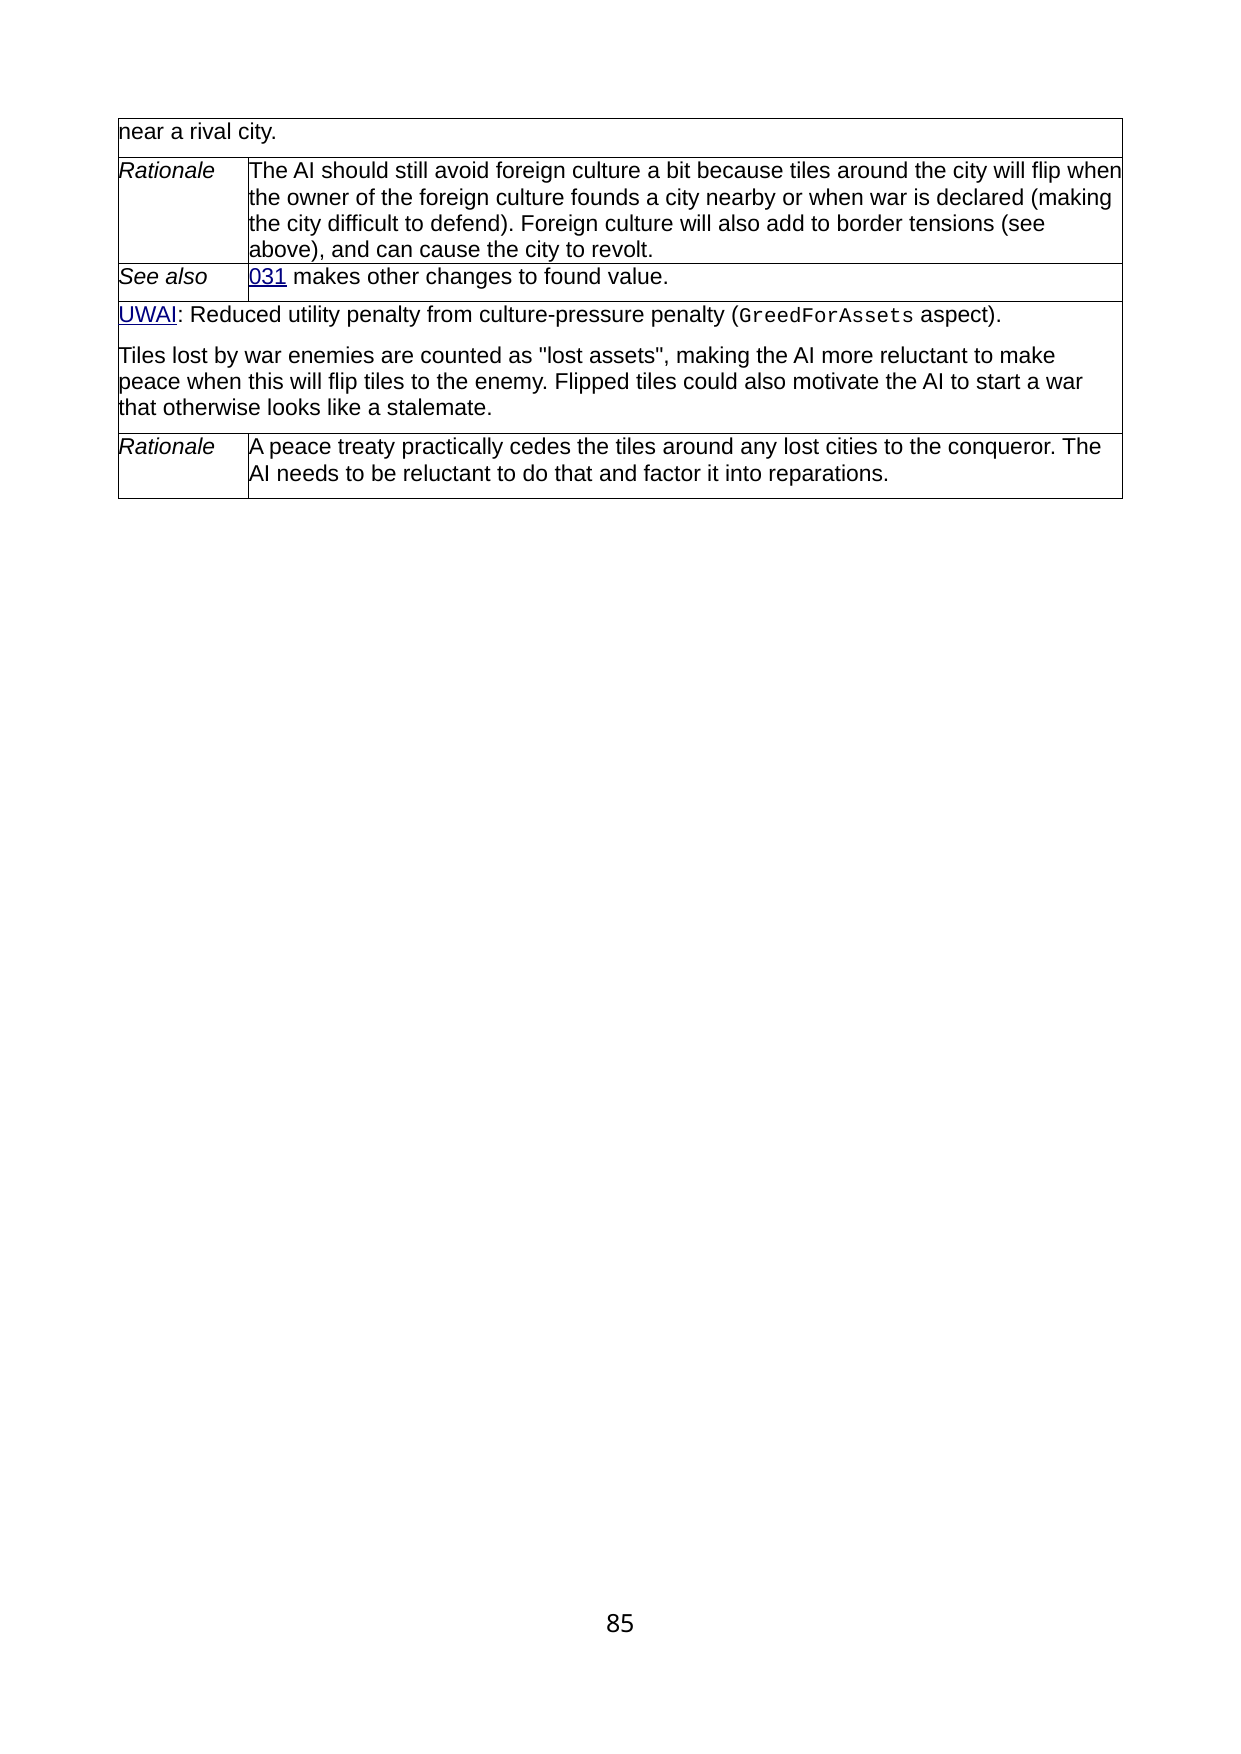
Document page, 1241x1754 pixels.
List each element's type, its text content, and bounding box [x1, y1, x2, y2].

table_cell A peace treaty practically cedes the tiles around any lost cities to the conqueror. The AI needs to be reluctant to do that and factor it into reparations. [249, 434, 1122, 498]
table_cell The AI should still avoid foreign culture a bit because tiles around the city will flip when the owner of the foreign culture founds a city nearby or when war is declared (making the city difficult to defend). Foreign culture will also add to border tensions (see above), and can cause the city to revolt. [249, 158, 1122, 262]
table_cell near a rival city. [119, 119, 1122, 157]
table_cell See also [119, 264, 248, 301]
table_cell Rationale [119, 434, 248, 498]
table_cell 031 makes other changes to found value. [249, 264, 1122, 301]
table_cell UWAI: Reduced utility penalty from culture-pressure penalty (GreedForAssets aspect). Tiles lost by war enemies are counted as "lost assets", making the AI more reluctant to make peace when this will flip tiles to the enemy. Flipped tiles could also motivate the AI to start a war that otherwise looks like a stalemate. [119, 302, 1122, 433]
table_cell Rationale [119, 158, 248, 262]
